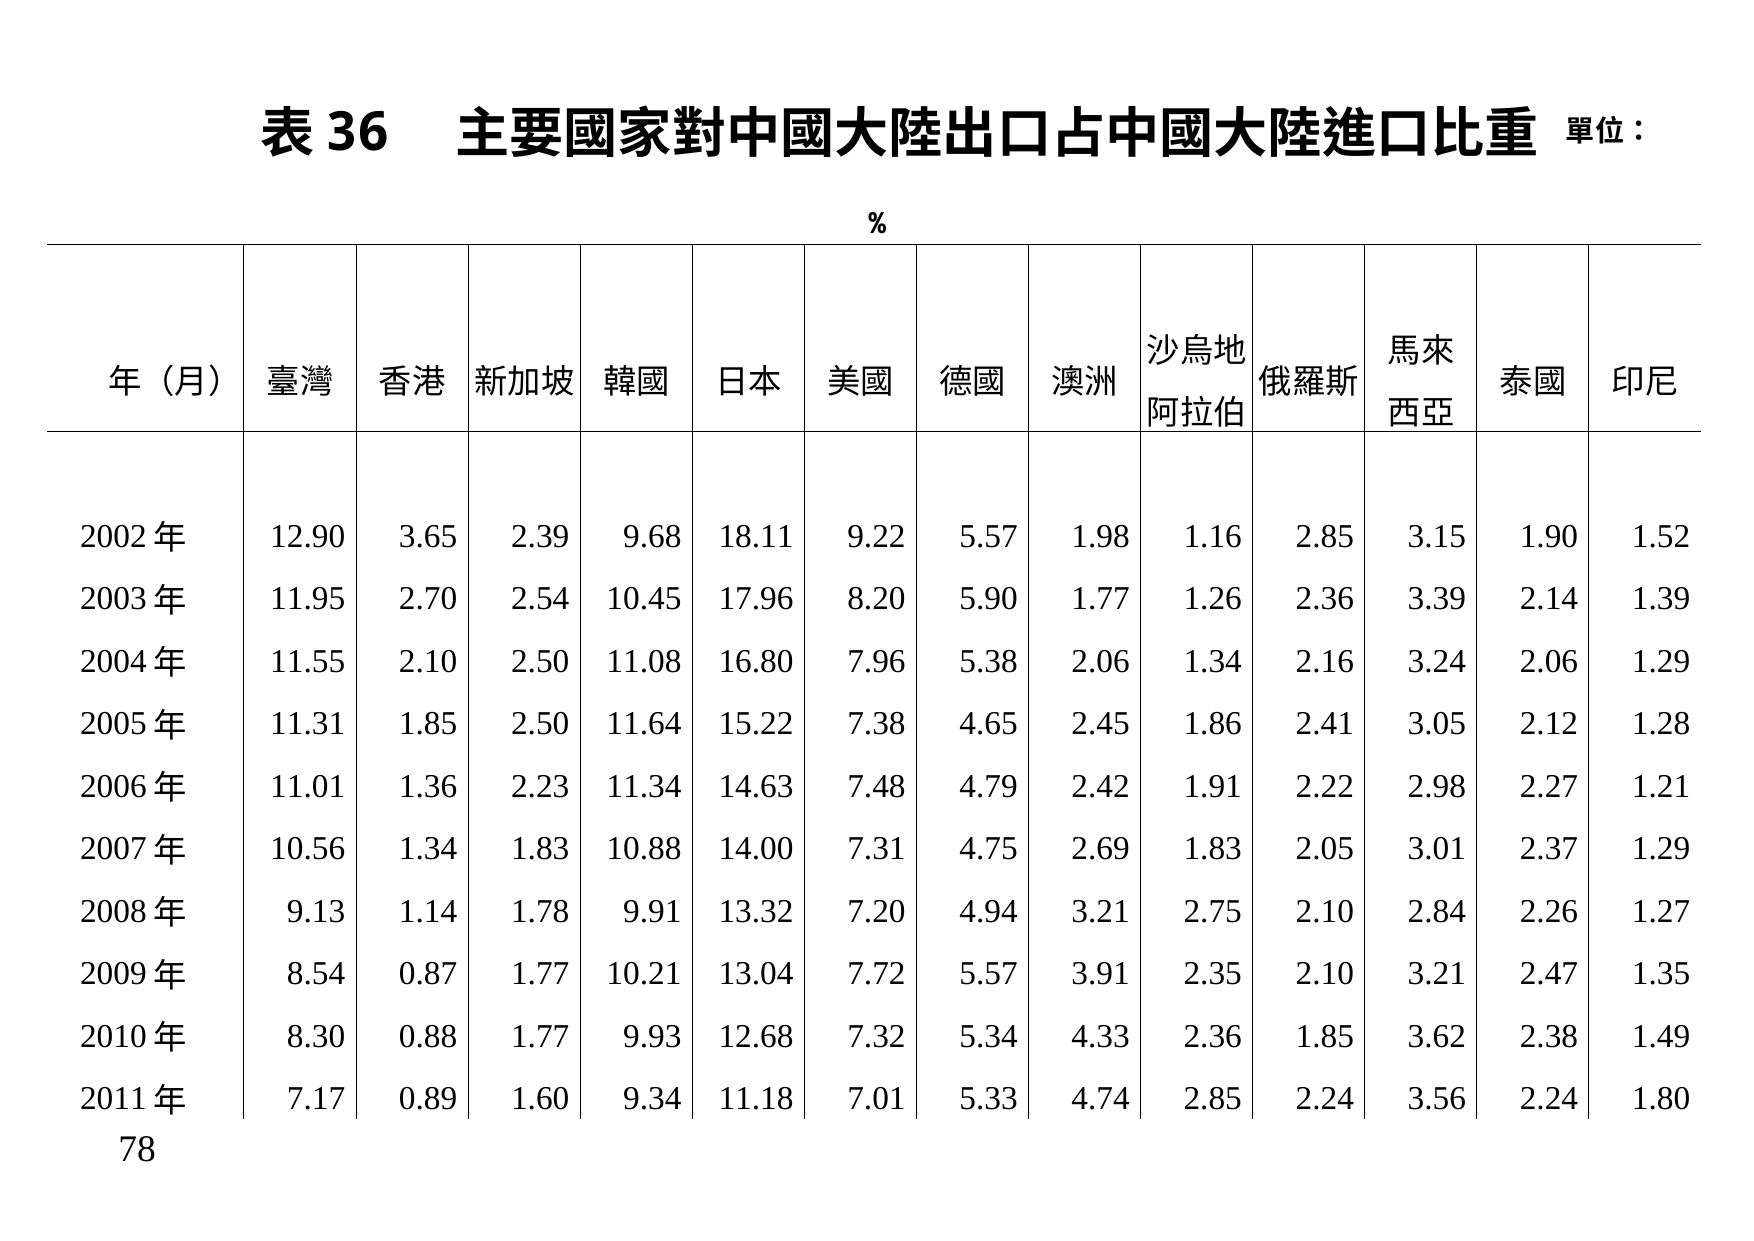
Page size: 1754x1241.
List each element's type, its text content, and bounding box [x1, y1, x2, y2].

table_cell 2.06 [1029, 619, 1140, 681]
table_cell 1.36 [357, 744, 468, 806]
table_cell 4.94 [917, 869, 1028, 931]
table_cell 1.85 [1253, 994, 1364, 1056]
table_cell 2.24 [1477, 1056, 1588, 1118]
table_cell 2006年 [47, 744, 243, 806]
table_cell 11.95 [244, 556, 356, 618]
table_cell 10.88 [581, 806, 692, 868]
table_cell 3.24 [1365, 619, 1476, 681]
table_cell 2.35 [1141, 931, 1252, 993]
table_cell 3.15 [1365, 432, 1476, 556]
table_cell 12.68 [693, 994, 804, 1056]
table_cell 2003年 [47, 556, 243, 618]
table_header 澳洲 [1029, 245, 1140, 431]
table_cell 2.98 [1365, 744, 1476, 806]
table_cell 4.65 [917, 681, 1028, 743]
table_header 韓國 [581, 245, 692, 431]
table_cell 1.35 [1589, 931, 1701, 993]
table_cell 1.34 [357, 806, 468, 868]
table_cell 7.48 [805, 744, 916, 806]
table_cell 3.05 [1365, 681, 1476, 743]
table_cell 9.34 [581, 1056, 692, 1118]
table_cell 9.91 [581, 869, 692, 931]
table_cell [33, 744, 47, 806]
table_cell 1.77 [469, 931, 580, 993]
subtitle 表36 主要國家對中國大陸出口占中國大陸進口比重 單位：% [118, 56, 1636, 243]
table_cell 1.60 [469, 1056, 580, 1118]
table_cell 11.18 [693, 1056, 804, 1118]
table_cell 2.50 [469, 619, 580, 681]
table_cell 1.39 [1589, 556, 1701, 618]
table_cell 1.98 [1029, 432, 1140, 556]
table_cell 2.05 [1253, 806, 1364, 868]
table_cell 7.38 [805, 681, 916, 743]
table_cell 2.10 [357, 619, 468, 681]
table_cell 8.54 [244, 931, 356, 993]
table_cell [33, 431, 47, 556]
table_cell 2.27 [1477, 744, 1588, 806]
table_cell 5.38 [917, 619, 1028, 681]
table_cell 11.01 [244, 744, 356, 806]
table_cell 2.10 [1253, 869, 1364, 931]
table_cell 4.74 [1029, 1056, 1140, 1118]
table_cell 1.27 [1589, 869, 1701, 931]
table_cell 3.65 [357, 432, 468, 556]
table_cell 11.55 [244, 619, 356, 681]
table_cell 7.17 [244, 1056, 356, 1118]
table_cell 1.86 [1141, 681, 1252, 743]
table_cell 1.29 [1589, 619, 1701, 681]
table_cell 2.70 [357, 556, 468, 618]
table_cell 1.16 [1141, 432, 1252, 556]
table_cell 11.31 [244, 681, 356, 743]
table_cell 7.01 [805, 1056, 916, 1118]
table_cell 14.63 [693, 744, 804, 806]
table_cell 2.42 [1029, 744, 1140, 806]
table_cell 2.75 [1141, 869, 1252, 931]
table_cell 2.37 [1477, 806, 1588, 868]
table_cell 12.90 [244, 432, 356, 556]
table_cell 0.88 [357, 994, 468, 1056]
table_cell 1.26 [1141, 556, 1252, 618]
table_cell 3.91 [1029, 931, 1140, 993]
table_cell 5.57 [917, 931, 1028, 993]
table_cell 0.87 [357, 931, 468, 993]
table_header 新加坡 [469, 245, 580, 431]
table_cell 2.12 [1477, 681, 1588, 743]
table_cell 10.21 [581, 931, 692, 993]
table_header 印尼 [1589, 245, 1701, 431]
table_cell 1.91 [1141, 744, 1252, 806]
table_cell [33, 556, 47, 618]
table_cell 3.21 [1365, 931, 1476, 993]
table_cell 2.38 [1477, 994, 1588, 1056]
table_cell 1.52 [1589, 432, 1701, 556]
table_header 馬來 西亞 [1365, 245, 1476, 431]
table_cell 2.36 [1141, 994, 1252, 1056]
table_header 年（月） [47, 245, 243, 431]
table_cell 11.64 [581, 681, 692, 743]
table_cell 7.31 [805, 806, 916, 868]
table_cell 2.85 [1141, 1056, 1252, 1118]
table_cell 2.16 [1253, 619, 1364, 681]
table_header 沙烏地阿拉伯 [1141, 245, 1252, 431]
table_cell 7.20 [805, 869, 916, 931]
table_cell 7.32 [805, 994, 916, 1056]
table_cell [33, 619, 47, 681]
table_cell 2.84 [1365, 869, 1476, 931]
table_cell 1.83 [1141, 806, 1252, 868]
table_header 香港 [357, 245, 468, 431]
table_cell 3.21 [1029, 869, 1140, 931]
table_cell 8.20 [805, 556, 916, 618]
table_cell 2.26 [1477, 869, 1588, 931]
table_cell 1.28 [1589, 681, 1701, 743]
table_cell 17.96 [693, 556, 804, 618]
table_cell 2011年 [47, 1056, 243, 1118]
table_cell 9.68 [581, 432, 692, 556]
table_header 德國 [917, 245, 1028, 431]
table_cell 2.85 [1253, 432, 1364, 556]
table_header 臺灣 [244, 245, 356, 431]
table_cell 1.49 [1589, 994, 1701, 1056]
table_header 泰國 [1477, 245, 1588, 431]
table_cell 2.50 [469, 681, 580, 743]
table_cell 2.14 [1477, 556, 1588, 618]
table_cell 4.79 [917, 744, 1028, 806]
table_cell 1.34 [1141, 619, 1252, 681]
table_cell 18.11 [693, 432, 804, 556]
table_cell 13.04 [693, 931, 804, 993]
table_cell 14.00 [693, 806, 804, 868]
table_cell 5.57 [917, 432, 1028, 556]
table_cell 3.56 [1365, 1056, 1476, 1118]
table_cell 2.69 [1029, 806, 1140, 868]
table_cell 2008年 [47, 869, 243, 931]
table_cell 5.34 [917, 994, 1028, 1056]
table_cell 1.85 [357, 681, 468, 743]
table_cell 7.72 [805, 931, 916, 993]
table_cell 1.78 [469, 869, 580, 931]
table_cell [33, 1056, 47, 1118]
table_header 日本 [693, 245, 804, 431]
table_cell 4.75 [917, 806, 1028, 868]
table_cell 2.45 [1029, 681, 1140, 743]
table_cell 5.33 [917, 1056, 1028, 1118]
table_cell 2.41 [1253, 681, 1364, 743]
table_cell 2007年 [47, 806, 243, 868]
table_header 俄羅斯 [1253, 245, 1364, 431]
table_cell 2.10 [1253, 931, 1364, 993]
table_cell [33, 681, 47, 743]
table_cell 1.21 [1589, 744, 1701, 806]
table_cell 4.33 [1029, 994, 1140, 1056]
table_cell 9.93 [581, 994, 692, 1056]
table_cell 2010年 [47, 994, 243, 1056]
table_cell [33, 806, 47, 868]
table_cell 9.13 [244, 869, 356, 931]
table_cell 15.22 [693, 681, 804, 743]
table_cell 2.22 [1253, 744, 1364, 806]
table_cell 16.80 [693, 619, 804, 681]
table_cell 1.90 [1477, 432, 1588, 556]
table_header [33, 244, 47, 431]
table_cell [33, 994, 47, 1056]
table_cell 1.83 [469, 806, 580, 868]
table_cell 5.90 [917, 556, 1028, 618]
table_cell 3.01 [1365, 806, 1476, 868]
table_cell 2.47 [1477, 931, 1588, 993]
table_cell 2.36 [1253, 556, 1364, 618]
table_cell 10.56 [244, 806, 356, 868]
table_cell 2005年 [47, 681, 243, 743]
table_cell 1.29 [1589, 806, 1701, 868]
table_cell 3.39 [1365, 556, 1476, 618]
table_cell 2.54 [469, 556, 580, 618]
table_cell 2.39 [469, 432, 580, 556]
table_cell [33, 869, 47, 931]
table_cell 3.62 [1365, 994, 1476, 1056]
table_cell 1.77 [1029, 556, 1140, 618]
table_cell 2.24 [1253, 1056, 1364, 1118]
table_cell 8.30 [244, 994, 356, 1056]
table_cell 2004年 [47, 619, 243, 681]
table_cell 1.14 [357, 869, 468, 931]
table_cell [33, 931, 47, 993]
table_cell 1.80 [1589, 1056, 1701, 1118]
table_cell 2.06 [1477, 619, 1588, 681]
table_cell 10.45 [581, 556, 692, 618]
table_cell 13.32 [693, 869, 804, 931]
table_cell 11.34 [581, 744, 692, 806]
table_cell 2.23 [469, 744, 580, 806]
table_cell 2002年 [47, 432, 243, 556]
table_cell 9.22 [805, 432, 916, 556]
table_cell 0.89 [357, 1056, 468, 1118]
table_cell 7.96 [805, 619, 916, 681]
table_header 美國 [805, 245, 916, 431]
table_cell 2009年 [47, 931, 243, 993]
table_cell 11.08 [581, 619, 692, 681]
table_cell 1.77 [469, 994, 580, 1056]
